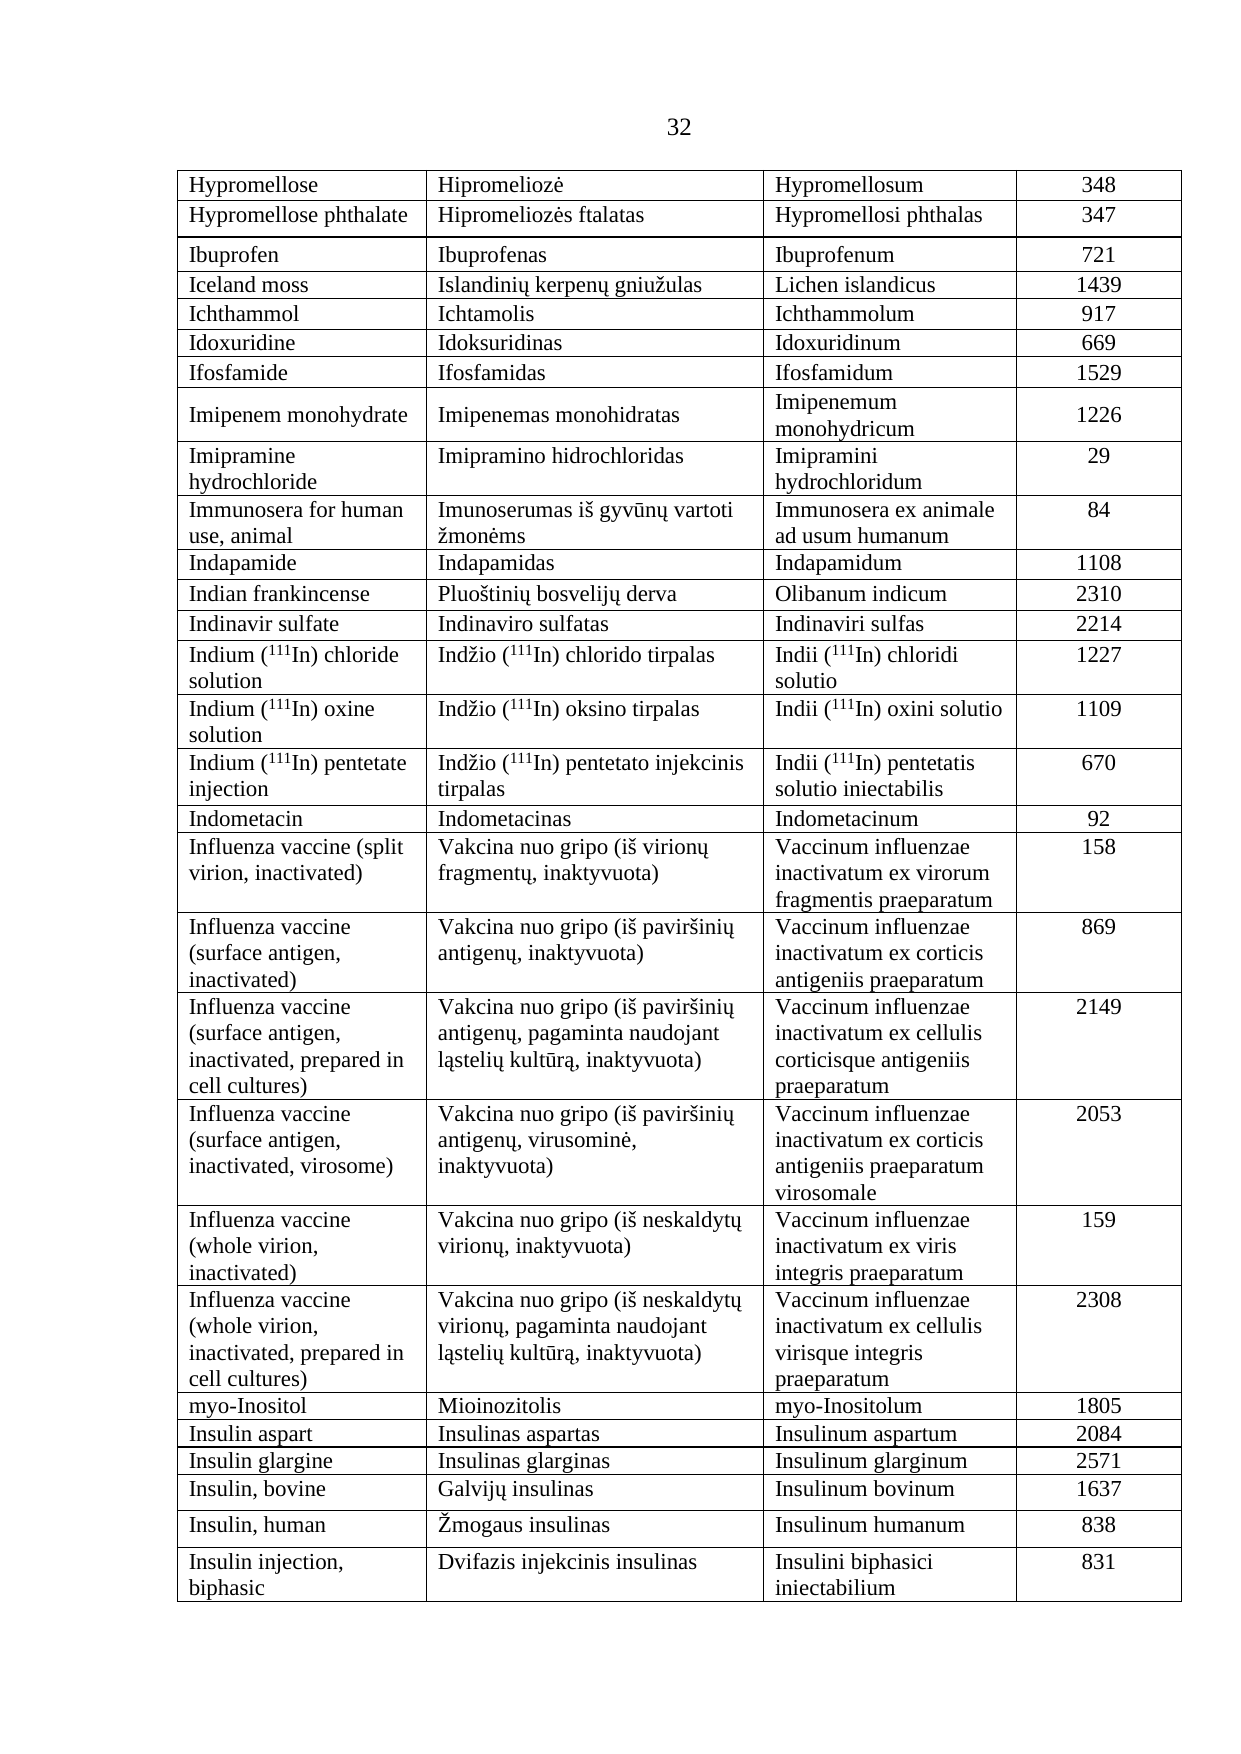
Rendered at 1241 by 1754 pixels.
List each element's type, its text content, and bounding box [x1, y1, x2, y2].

table_cell Indii (111In) chloridi solutio [764, 641, 1016, 694]
table_cell Influenza vaccine (whole virion, inactivated) [178, 1206, 426, 1285]
table_cell Vaccinum influenzae inactivatum ex virorum fragmentis praeparatum [764, 833, 1016, 912]
table_cell Hypromellosum [764, 171, 1016, 200]
table_cell Indžio (111In) oksino tirpalas [427, 695, 763, 747]
table_cell Influenza vaccine (whole virion, inactivated, prepared in cell cultures) [178, 1286, 426, 1392]
table_cell Vaccinum influenzae inactivatum ex cellulis virisque integris praeparatum [764, 1286, 1016, 1392]
table_cell 1227 [1017, 641, 1181, 694]
table_cell Insulin, human [178, 1511, 426, 1547]
table_cell Vaccinum influenzae inactivatum ex viris integris praeparatum [764, 1206, 1016, 1285]
table_cell Vaccinum influenzae inactivatum ex corticis antigeniis praeparatum [764, 913, 1016, 992]
table_cell 1637 [1017, 1475, 1181, 1510]
table_cell myo-Inositol [178, 1393, 426, 1419]
table_cell Indinaviro sulfatas [427, 611, 763, 640]
table_cell Indii (111In) pentetatis solutio iniectabilis [764, 749, 1016, 804]
table_cell Žmogaus insulinas [427, 1511, 763, 1547]
table_cell 2084 [1017, 1420, 1181, 1446]
table_cell 917 [1017, 299, 1181, 328]
table_cell Ibuprofenas [427, 238, 763, 271]
table_cell Vaccinum influenzae inactivatum ex corticis antigeniis praeparatum virosomale [764, 1100, 1016, 1205]
table_cell 831 [1017, 1548, 1181, 1601]
table_cell Iceland moss [178, 272, 426, 298]
table_cell Insulinum aspartum [764, 1420, 1016, 1446]
table_cell Imipenem monohydrate [178, 388, 426, 441]
table_cell 2149 [1017, 993, 1181, 1098]
table_cell Imipramini hydrochloridum [764, 442, 1016, 495]
table_cell Indapamidum [764, 550, 1016, 579]
table_cell Vakcina nuo gripo (iš paviršinių antigenų, inaktyvuota) [427, 913, 763, 992]
table_cell Influenza vaccine (surface antigen, inactivated, prepared in cell cultures) [178, 993, 426, 1098]
table_cell 2308 [1017, 1286, 1181, 1392]
table_cell Hipromeliozė [427, 171, 763, 200]
table_cell Insulinas glarginas [427, 1448, 763, 1474]
table_cell Insulini biphasici iniectabilium [764, 1548, 1016, 1601]
table_cell Indžio (111In) chlorido tirpalas [427, 641, 763, 694]
table_cell Indinaviri sulfas [764, 611, 1016, 640]
table_cell Indometacinas [427, 806, 763, 832]
table_cell Hypromellosi phthalas [764, 201, 1016, 236]
table_cell Ifosfamide [178, 357, 426, 387]
table_cell Ichthammolum [764, 299, 1016, 328]
table_cell 348 [1017, 171, 1181, 200]
table_cell Olibanum indicum [764, 580, 1016, 609]
table_cell 1439 [1017, 272, 1181, 298]
table_cell Indium (111In) oxine solution [178, 695, 426, 747]
table_cell Imipenemas monohidratas [427, 388, 763, 441]
table_cell Insulin, bovine [178, 1475, 426, 1510]
table_cell 2214 [1017, 611, 1181, 640]
table_cell 1108 [1017, 550, 1181, 579]
table_cell Idoxuridine [178, 330, 426, 356]
table_cell 2310 [1017, 580, 1181, 609]
table_cell myo-Inositolum [764, 1393, 1016, 1419]
table_cell 2053 [1017, 1100, 1181, 1205]
table_cell Vakcina nuo gripo (iš neskaldytų virionų, pagaminta naudojant ląstelių kultūrą, inaktyvuota) [427, 1286, 763, 1392]
table_cell Indinavir sulfate [178, 611, 426, 640]
table_cell Insulinum humanum [764, 1511, 1016, 1547]
table_cell Ifosfamidum [764, 357, 1016, 387]
table_cell Imipenemum monohydricum [764, 388, 1016, 441]
table_cell 347 [1017, 201, 1181, 236]
table_cell Dvifazis injekcinis insulinas [427, 1548, 763, 1601]
table_cell 1529 [1017, 357, 1181, 387]
table_cell 1226 [1017, 388, 1181, 441]
table_cell 84 [1017, 496, 1181, 548]
table_cell Ichtamolis [427, 299, 763, 328]
table_cell Vakcina nuo gripo (iš virionų fragmentų, inaktyvuota) [427, 833, 763, 912]
table_cell Mioinozitolis [427, 1393, 763, 1419]
table_cell 29 [1017, 442, 1181, 495]
table_cell Imipramine hydrochloride [178, 442, 426, 495]
table_cell Galvijų insulinas [427, 1475, 763, 1510]
table_cell 1805 [1017, 1393, 1181, 1419]
table_cell 669 [1017, 330, 1181, 356]
table_cell Vakcina nuo gripo (iš paviršinių antigenų, virusominė, inaktyvuota) [427, 1100, 763, 1205]
table_cell Vakcina nuo gripo (iš paviršinių antigenų, pagaminta naudojant ląstelių kultūrą, inaktyvuota) [427, 993, 763, 1098]
table_cell Hypromellose [178, 171, 426, 200]
table_cell 1109 [1017, 695, 1181, 747]
table_cell Insulinas aspartas [427, 1420, 763, 1446]
table_cell Idoksuridinas [427, 330, 763, 356]
table_cell Vaccinum influenzae inactivatum ex cellulis corticisque antigeniis praeparatum [764, 993, 1016, 1098]
table_cell Ibuprofenum [764, 238, 1016, 271]
table_cell Insulin aspart [178, 1420, 426, 1446]
table_cell Hypromellose phthalate [178, 201, 426, 236]
table_cell 159 [1017, 1206, 1181, 1285]
table_cell Insulin glargine [178, 1448, 426, 1474]
table_cell Indapamide [178, 550, 426, 579]
table_cell 838 [1017, 1511, 1181, 1547]
table_cell Imipramino hidrochloridas [427, 442, 763, 495]
table_cell Indometacinum [764, 806, 1016, 832]
table_cell 721 [1017, 238, 1181, 271]
table_cell Idoxuridinum [764, 330, 1016, 356]
table_cell Immunosera for human use, animal [178, 496, 426, 548]
table_cell Indometacin [178, 806, 426, 832]
table_cell Indian frankincense [178, 580, 426, 609]
table_cell Hipromeliozės ftalatas [427, 201, 763, 236]
table_cell Pluoštinių bosvelijų derva [427, 580, 763, 609]
table_cell Insulinum bovinum [764, 1475, 1016, 1510]
table_cell Ibuprofen [178, 238, 426, 271]
table_cell 2571 [1017, 1448, 1181, 1474]
table_cell Islandinių kerpenų gniužulas [427, 272, 763, 298]
table_cell Vakcina nuo gripo (iš neskaldytų virionų, inaktyvuota) [427, 1206, 763, 1285]
table_cell Immunosera ex animale ad usum humanum [764, 496, 1016, 548]
table_cell Influenza vaccine (surface antigen, inactivated, virosome) [178, 1100, 426, 1205]
table_cell Indapamidas [427, 550, 763, 579]
table_cell Indžio (111In) pentetato injekcinis tirpalas [427, 749, 763, 804]
table_cell Influenza vaccine (surface antigen, inactivated) [178, 913, 426, 992]
table_cell Lichen islandicus [764, 272, 1016, 298]
table_cell Ifosfamidas [427, 357, 763, 387]
table_cell 869 [1017, 913, 1181, 992]
table_cell Imunoserumas iš gyvūnų vartoti žmonėms [427, 496, 763, 548]
table_cell 92 [1017, 806, 1181, 832]
table_cell 158 [1017, 833, 1181, 912]
table_cell Ichthammol [178, 299, 426, 328]
table_cell Indii (111In) oxini solutio [764, 695, 1016, 747]
table_cell Indium (111In) chloride solution [178, 641, 426, 694]
table_cell 670 [1017, 749, 1181, 804]
table_cell Indium (111In) pentetate injection [178, 749, 426, 804]
table_cell Insulin injection, biphasic [178, 1548, 426, 1601]
table_cell Influenza vaccine (split virion, inactivated) [178, 833, 426, 912]
table_cell Insulinum glarginum [764, 1448, 1016, 1474]
